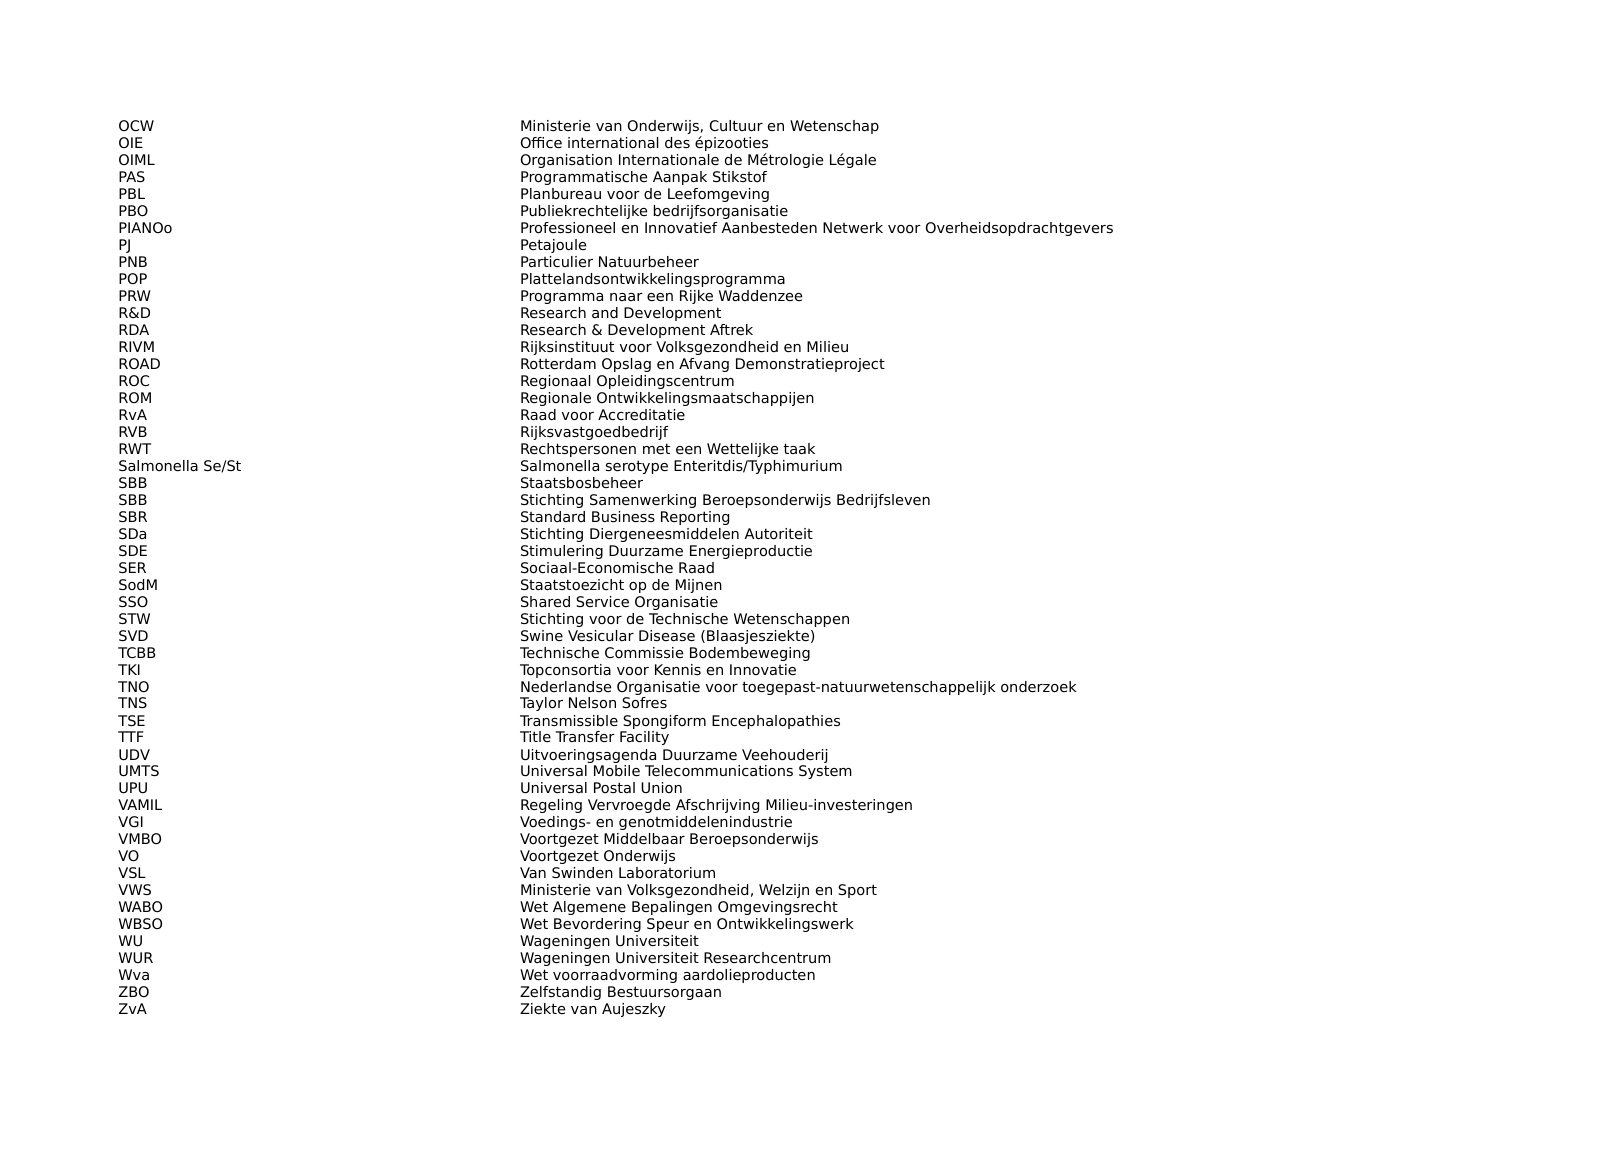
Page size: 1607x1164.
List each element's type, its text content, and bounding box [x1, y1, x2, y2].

table_cell ZBO [118, 984, 514, 1001]
table_cell PRW [118, 288, 514, 305]
table_cell Wet Algemene Bepalingen Omgevingsrecht [514, 899, 1488, 916]
table_cell Salmonella Se/St [118, 458, 514, 475]
table_cell Regionaal Opleidingscentrum [514, 373, 1488, 390]
table_cell Wet Bevordering Speur en Ontwikkelingswerk [514, 916, 1488, 933]
table_cell Transmissible Spongiform Encephalopathies [514, 713, 1488, 729]
table_cell Universal Mobile Telecommunications System [514, 763, 1488, 780]
table_cell Zelfstandig Bestuursorgaan [514, 984, 1488, 1001]
table_cell Programma naar een Rijke Waddenzee [514, 288, 1488, 305]
table_cell Publiekrechtelijke bedrijfsorganisatie [514, 203, 1488, 220]
table_cell RVB [118, 424, 514, 441]
table_cell ROM [118, 390, 514, 407]
table_cell Taylor Nelson Sofres [514, 695, 1488, 712]
table_cell Particulier Natuurbeheer [514, 254, 1488, 271]
table_cell VWS [118, 882, 514, 899]
table_cell STW [118, 611, 514, 627]
table_cell VSL [118, 865, 514, 882]
table_cell VO [118, 848, 514, 865]
table_cell Voortgezet Onderwijs [514, 848, 1488, 865]
table_cell PJ [118, 237, 514, 254]
table_cell Wva [118, 967, 514, 984]
table_cell RDA [118, 322, 514, 339]
table_cell Regionale Ontwikkelingsmaatschappijen [514, 390, 1488, 407]
table_cell WUR [118, 950, 514, 967]
table_cell Stichting Diergeneesmiddelen Autoriteit [514, 526, 1488, 543]
table_cell Ziekte van Aujeszky [514, 1001, 1488, 1018]
table_cell SSO [118, 594, 514, 611]
table_cell SDE [118, 543, 514, 559]
table_cell SodM [118, 577, 514, 593]
table_cell VMBO [118, 831, 514, 848]
table_cell Uitvoeringsagenda Duurzame Veehouderij [514, 746, 1488, 763]
table_cell Wageningen Universiteit Researchcentrum [514, 950, 1488, 967]
table_cell RvA [118, 407, 514, 424]
table_cell SVD [118, 628, 514, 644]
table_cell OCW [118, 118, 514, 135]
table_cell TNO [118, 679, 514, 695]
table_cell SBR [118, 509, 514, 526]
table_cell Ministerie van Volksgezondheid, Welzijn en Sport [514, 882, 1488, 899]
table_cell Stichting Samenwerking Beroepsonderwijs Bedrijfsleven [514, 492, 1488, 509]
table_cell Planbureau voor de Leefomgeving [514, 186, 1488, 203]
table_cell TSE [118, 713, 514, 729]
table_cell OIE [118, 135, 514, 152]
table_cell Staatsbosbeheer [514, 475, 1488, 492]
table_cell Regeling Vervroegde Afschrijving Milieu-investeringen [514, 797, 1488, 814]
table_cell Wet voorraadvorming aardolieproducten [514, 967, 1488, 984]
table_cell Research & Development Aftrek [514, 322, 1488, 339]
table_cell Standard Business Reporting [514, 509, 1488, 526]
table_cell UDV [118, 746, 514, 763]
table_cell PNB [118, 254, 514, 271]
table_cell Plattelandsontwikkelingsprogramma [514, 271, 1488, 288]
table_cell SBB [118, 492, 514, 509]
table_cell TCBB [118, 645, 514, 661]
table_cell ZvA [118, 1001, 514, 1018]
table_cell R&D [118, 305, 514, 322]
table_cell TTF [118, 729, 514, 746]
table_cell Ministerie van Onderwijs, Cultuur en Wetenschap [514, 118, 1488, 135]
table_cell RWT [118, 441, 514, 458]
table_cell SDa [118, 526, 514, 543]
table_cell ROAD [118, 356, 514, 373]
table_cell Office international des épizooties [514, 135, 1488, 152]
table_cell Stimulering Duurzame Energieproductie [514, 543, 1488, 559]
table_cell Sociaal-Economische Raad [514, 560, 1488, 577]
table_cell Rijksvastgoedbedrijf [514, 424, 1488, 441]
table_cell PAS [118, 169, 514, 186]
table_cell WABO [118, 899, 514, 916]
table_cell PIANOo [118, 220, 514, 237]
table_cell VAMIL [118, 797, 514, 814]
table_cell UPU [118, 780, 514, 797]
table_cell Rotterdam Opslag en Afvang Demonstratieproject [514, 356, 1488, 373]
table_cell Salmonella serotype Enteritdis/Typhimurium [514, 458, 1488, 475]
table_cell Raad voor Accreditatie [514, 407, 1488, 424]
table_cell Voedings- en genotmiddelenindustrie [514, 814, 1488, 831]
table_cell Voortgezet Middelbaar Beroepsonderwijs [514, 831, 1488, 848]
table_cell POP [118, 271, 514, 288]
table_cell Universal Postal Union [514, 780, 1488, 797]
table_cell Rijksinstituut voor Volksgezondheid en Milieu [514, 339, 1488, 356]
table_cell UMTS [118, 763, 514, 780]
table_cell SBB [118, 475, 514, 492]
table_cell Research and Development [514, 305, 1488, 322]
table_cell OIML [118, 152, 514, 169]
table_cell WBSO [118, 916, 514, 933]
table_cell Technische Commissie Bodembeweging [514, 645, 1488, 661]
table_cell Rechtspersonen met een Wettelijke taak [514, 441, 1488, 458]
table_cell Petajoule [514, 237, 1488, 254]
table_cell Swine Vesicular Disease (Blaasjesziekte) [514, 628, 1488, 644]
table_cell Staatstoezicht op de Mijnen [514, 577, 1488, 593]
table_cell Organisation Internationale de Métrologie Légale [514, 152, 1488, 169]
table_cell Professioneel en Innovatief Aanbesteden Netwerk voor Overheidsopdrachtgevers [514, 220, 1488, 237]
table_cell Title Transfer Facility [514, 729, 1488, 746]
table_cell PBL [118, 186, 514, 203]
table_cell Topconsortia voor Kennis en Innovatie [514, 661, 1488, 678]
table_cell Nederlandse Organisatie voor toegepast-natuurwetenschappelijk onderzoek [514, 679, 1488, 695]
table_cell WU [118, 933, 514, 950]
table_cell Shared Service Organisatie [514, 594, 1488, 611]
table_cell TKI [118, 661, 514, 678]
table_cell TNS [118, 695, 514, 712]
table_cell Stichting voor de Technische Wetenschappen [514, 611, 1488, 627]
table_cell VGI [118, 814, 514, 831]
table_cell ROC [118, 373, 514, 390]
table_cell Programmatische Aanpak Stikstof [514, 169, 1488, 186]
table_cell RIVM [118, 339, 514, 356]
table_cell Van Swinden Laboratorium [514, 865, 1488, 882]
table_cell Wageningen Universiteit [514, 933, 1488, 950]
table_cell PBO [118, 203, 514, 220]
table_cell SER [118, 560, 514, 577]
